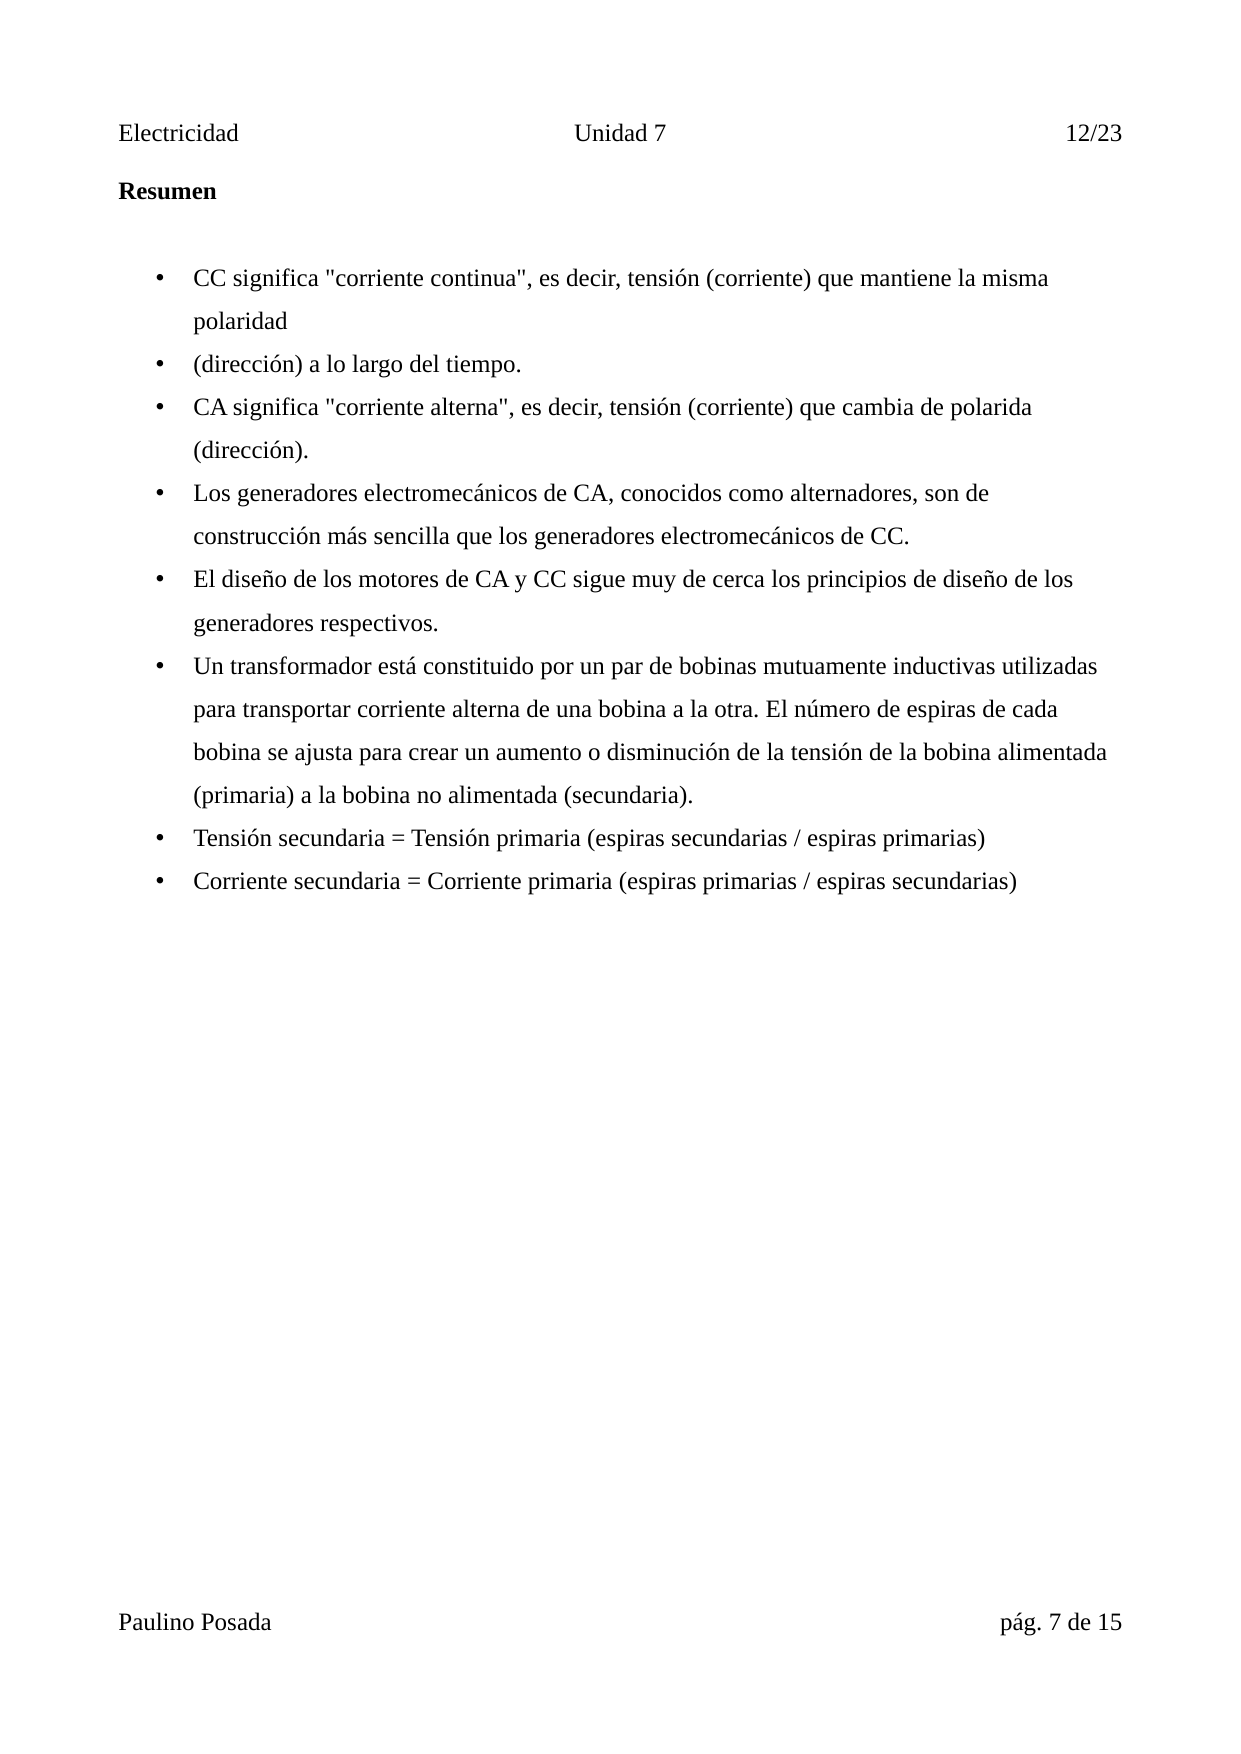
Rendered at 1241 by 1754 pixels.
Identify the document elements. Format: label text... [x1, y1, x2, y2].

list Tensión secundaria = Tensión primaria (espiras secundarias / espiras primarias) [156, 823, 1122, 852]
list Los generadores electromecánicos de CA, conocidos como alternadores, son de construcción más sencilla que los generadores electromecánicos de CC. [156, 478, 1122, 550]
text Resumen [118, 176, 1122, 205]
list CA significa "corriente alterna", es decir, tensión (corriente) que cambia de polarida (dirección). [156, 392, 1122, 464]
list (dirección) a lo largo del tiempo. [156, 349, 1122, 378]
list Corriente secundaria = Corriente primaria (espiras primarias / espiras secundarias) [156, 866, 1122, 895]
list El diseño de los motores de CA y CC sigue muy de cerca los principios de diseño de los generadores respectivos. [156, 564, 1122, 636]
list CC significa "corriente continua", es decir, tensión (corriente) que mantiene la misma polaridad [156, 263, 1122, 334]
list Un transformador está constituido por un par de bobinas mutuamente inductivas utilizadas para transportar corriente alterna de una bobina a la otra. El número de espiras de cada bobina se ajusta para crear un aumento o disminución de la tensión de la bobina alimentada (primaria) a la bobina no alimentada (secundaria). [156, 651, 1122, 809]
